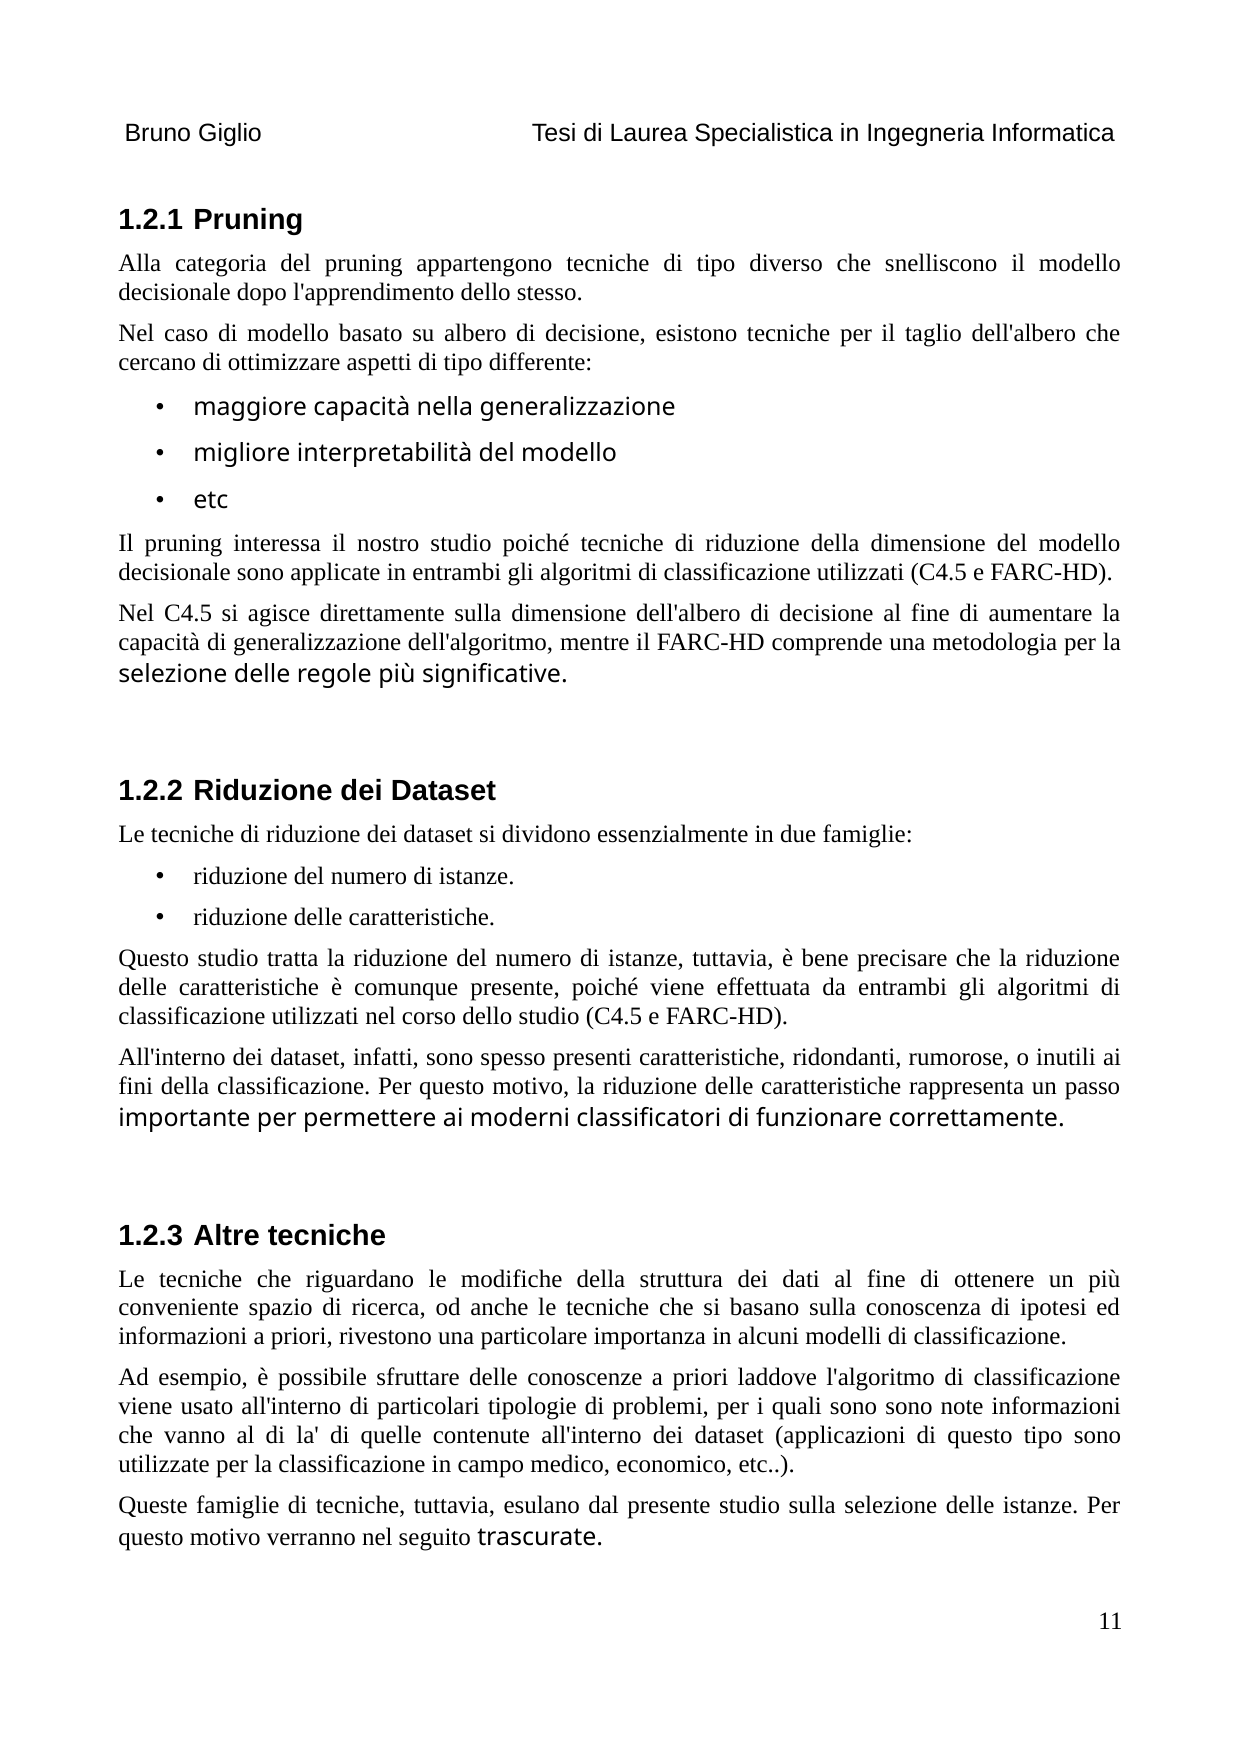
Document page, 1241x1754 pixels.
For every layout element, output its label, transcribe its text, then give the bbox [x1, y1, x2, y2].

list riduzione delle caratteristiche. [156, 902, 1122, 931]
subtitle Riduzione dei Dataset [118, 773, 1122, 807]
subtitle Pruning [118, 202, 1122, 236]
text All'interno dei dataset, infatti, sono spesso presenti caratteristiche, ridondanti, rumorose, o inutili ai fini della classificazione. Per questo motivo, la riduzione delle caratteristiche rappresenta un passo importante per permettere ai moderni classificatori di funzionare correttamente. [118, 1042, 1122, 1133]
list etc [156, 481, 1122, 515]
text Nel C4.5 si agisce direttamente sulla dimensione dell'albero di decisione al fine di aumentare la capacità di generalizzazione dell'algoritmo, mentre il FARC-HD comprende una metodologia per la selezione delle regole più significative. [118, 598, 1122, 689]
text Queste famiglie di tecniche, tuttavia, esulano dal presente studio sulla selezione delle istanze. Per questo motivo verranno nel seguito trascurate. [118, 1490, 1122, 1553]
text Alla categoria del pruning appartengono tecniche di tipo diverso che snelliscono il modello decisionale dopo l'apprendimento dello stesso. [118, 248, 1122, 306]
text Ad esempio, è possibile sfruttare delle conoscenze a priori laddove l'algoritmo di classificazione viene usato all'interno di particolari tipologie di problemi, per i quali sono sono note informazioni che vanno al di la' di quelle contenute all'interno dei dataset (applicazioni di questo tipo sono utilizzate per la classificazione in campo medico, economico, etc..). [118, 1362, 1122, 1477]
list maggiore capacità nella generalizzazione [156, 388, 1122, 422]
list riduzione del numero di istanze. [156, 861, 1122, 889]
text Le tecniche che riguardano le modifiche della struttura dei dati al fine di ottenere un più conveniente spazio di ricerca, od anche le tecniche che si basano sulla conoscenza di ipotesi ed informazioni a priori, rivestono una particolare importanza in alcuni modelli di classificazione. [118, 1264, 1122, 1350]
list migliore interpretabilità del modello [156, 435, 1122, 469]
subtitle Altre tecniche [118, 1218, 1122, 1251]
text Questo studio tratta la riduzione del numero di istanze, tuttavia, è bene precisare che la riduzione delle caratteristiche è comunque presente, poiché viene effettuata da entrambi gli algoritmi di classificazione utilizzati nel corso dello studio (C4.5 e FARC-HD). [118, 943, 1122, 1029]
text Le tecniche di riduzione dei dataset si dividono essenzialmente in due famiglie: [118, 819, 1122, 848]
text Il pruning interessa il nostro studio poiché tecniche di riduzione della dimensione del modello decisionale sono applicate in entrambi gli algoritmi di classificazione utilizzati (C4.5 e FARC-HD). [118, 528, 1122, 585]
text Nel caso di modello basato su albero di decisione, esistono tecniche per il taglio dell'albero che cercano di ottimizzare aspetti di tipo differente: [118, 318, 1122, 376]
